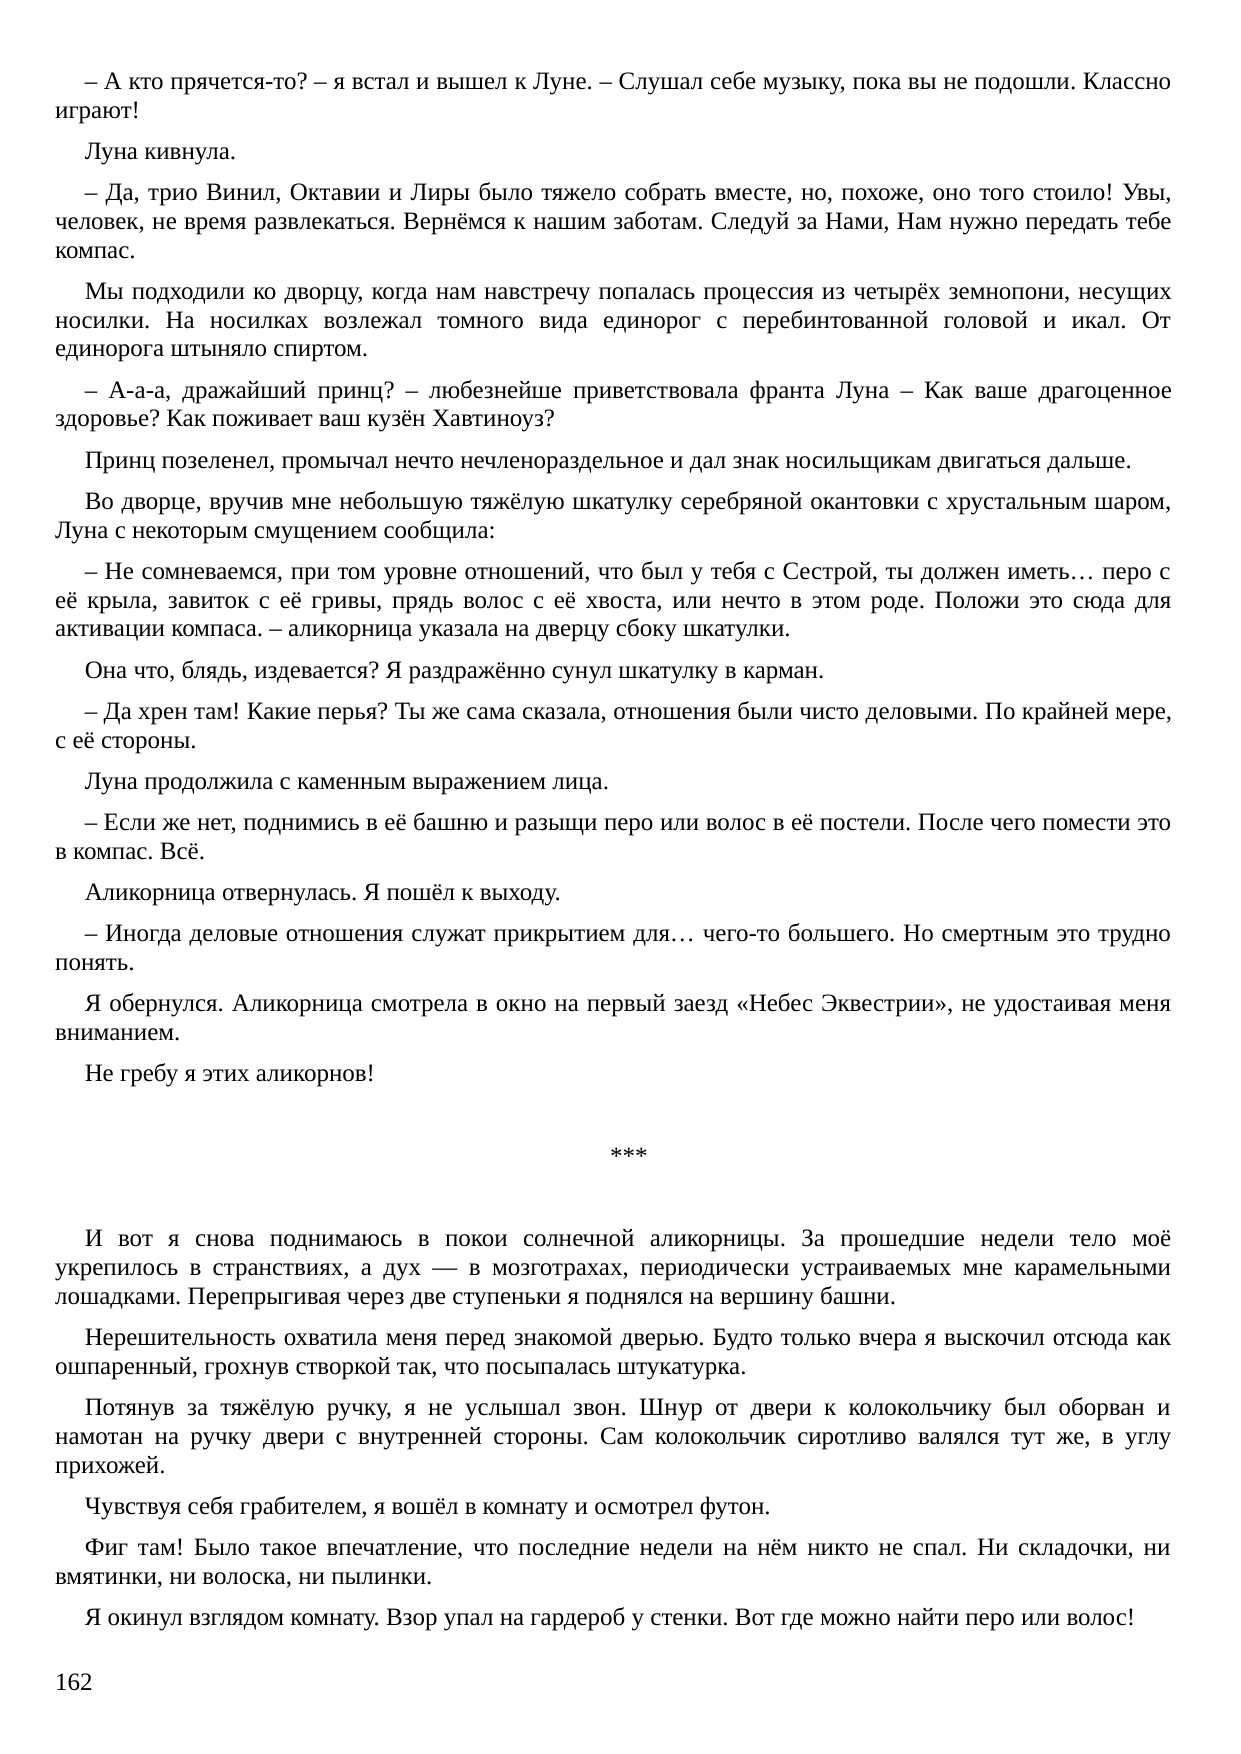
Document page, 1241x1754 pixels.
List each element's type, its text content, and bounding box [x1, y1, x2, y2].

text *** [55, 1141, 1173, 1170]
text Я обернулся. Аликорница смотрела в окно на первый заезд «Небес Эквестрии», не удостаивая меня вниманием. [55, 988, 1173, 1046]
text – Да, трио Винил, Октавии и Лиры было тяжело собрать вместе, но, похоже, оно того стоило! Увы, человек, не время развлекаться. Вернёмся к нашим заботам. Следуй за Нами, Нам нужно передать тебе компас. [55, 177, 1173, 263]
text Принц позеленел, промычал нечто нечленораздельное и дал знак носильщикам двигаться дальше. [55, 445, 1173, 473]
text – Да хрен там! Какие перья? Ты же сама сказала, отношения были чисто деловыми. По крайней мере, с её стороны. [55, 696, 1173, 753]
text Мы подходили ко дворцу, когда нам навстречу попалась процессия из четырёх земнопони, несущих носилки. На носилках возлежал томного вида единорог с перебинтованной головой и икал. От единорога штыняло спиртом. [55, 276, 1173, 362]
text Чувствуя себя грабителем, я вошёл в комнату и осмотрел футон. [55, 1491, 1173, 1520]
text – А кто прячется-то? – я встал и вышел к Луне. – Слушал себе музыку, пока вы не подошли. Классно играют! [55, 66, 1173, 123]
text Луна продолжила с каменным выражением лица. [55, 766, 1173, 795]
text – Не сомневаемся, при том уровне отношений, что был у тебя с Сестрой, ты должен иметь… перо с её крыла, завиток с её гривы, прядь волос с её хвоста, или нечто в этом роде. Положи это сюда для активации компаса. – аликорница указала на дверцу сбоку шкатулки. [55, 556, 1173, 642]
text Фиг там! Было такое впечатление, что последние недели на нём никто не спал. Ни складочки, ни вмятинки, ни волоска, ни пылинки. [55, 1532, 1173, 1590]
text И вот я снова поднимаюсь в покои солнечной аликорницы. За прошедшие недели тело моё укрепилось в странствиях, а дух — в мозготрахах, периодически устраиваемых мне карамельными лошадками. Перепрыгивая через две ступеньки я поднялся на вершину башни. [55, 1223, 1173, 1310]
text Не гребу я этих аликорнов! [55, 1058, 1173, 1087]
text – Если же нет, поднимись в её башню и разыщи перо или волос в её постели. После чего помести это в компас. Всё. [55, 807, 1173, 865]
text Я окинул взглядом комнату. Взор упал на гардероб у стенки. Вот где можно найти перо или волос! [55, 1602, 1173, 1631]
text – А-а-а, дражайший принц? – любезнейше приветствовала франта Луна – Как ваше драгоценное здоровье? Как поживает ваш кузён Хавтиноуз? [55, 375, 1173, 432]
text – Иногда деловые отношения служат прикрытием для… чего-то большего. Но смертным это трудно понять. [55, 918, 1173, 976]
text Она что, блядь, издевается? Я раздражённо сунул шкатулку в карман. [55, 655, 1173, 683]
text Аликорница отвернулась. Я пошёл к выходу. [55, 877, 1173, 906]
text Луна кивнула. [55, 136, 1173, 165]
text Во дворце, вручив мне небольшую тяжёлую шкатулку серебряной окантовки с хрустальным шаром, Луна с некоторым смущением сообщила: [55, 486, 1173, 543]
text Нерешительность охватила меня перед знакомой дверью. Будто только вчера я выскочил отсюда как ошпаренный, грохнув створкой так, что посыпалась штукатурка. [55, 1322, 1173, 1380]
text Потянув за тяжёлую ручку, я не услышал звон. Шнур от двери к колокольчику был оборван и намотан на ручку двери с внутренней стороны. Сам колокольчик сиротливо валялся тут же, в углу прихожей. [55, 1392, 1173, 1478]
